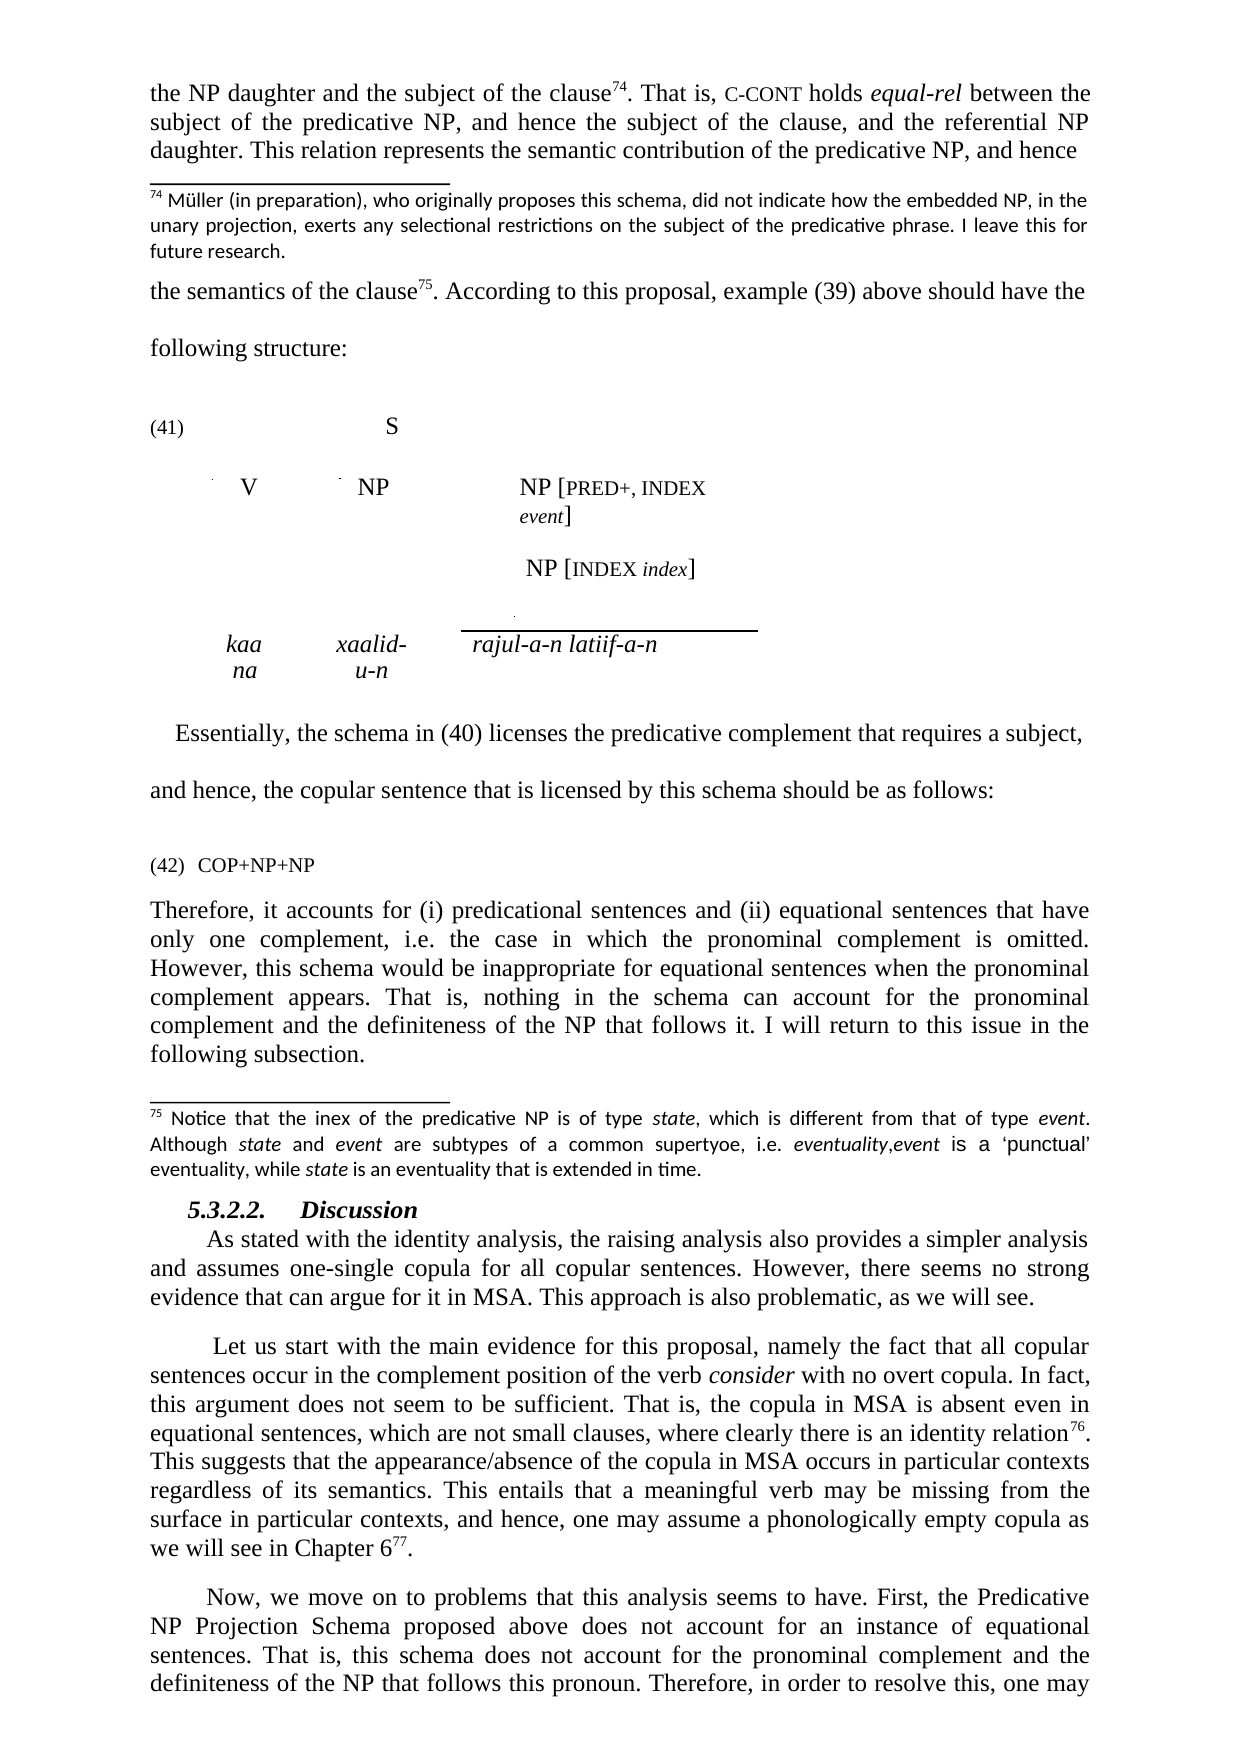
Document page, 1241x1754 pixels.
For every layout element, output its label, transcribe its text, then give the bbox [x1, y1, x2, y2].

list S [150, 411, 1123, 440]
table_cell kaana [209, 630, 297, 684]
table_header NP [PRED+, INDEX event] [461, 473, 758, 529]
text Now, we move on to problems that this analysis seems to have. First, the Predicative NP Projection Schema proposed above does not account for an instance of equational sentences. That is, this schema does not account for the pronominal complement and the definiteness of the NP that follows this pronoun. Therefore, in order to resolve this, one may [150, 1582, 1091, 1697]
text As stated with the identity analysis, the raising analysis also provides a simpler analysis and assumes one-single copula for all copular sentences. However, there seems no strong evidence that can argue for it in MSA. This approach is also problematic, as we will see. [150, 1224, 1090, 1310]
table_header NP [297, 473, 461, 529]
table_cell xaalid-u-n [297, 630, 461, 684]
text the semantics of the clause75. According to this proposal, example (39) above should have the following structure: [150, 276, 1123, 362]
text 75 Notice that the inex of the predicative NP is of type state, which is different from that of type event. Although state and event are subtypes of a common supertyoe, i.e. eventuality,event is a ‘punctual’ eventuality, while state is an eventuality that is extended in time. [150, 1105, 1090, 1182]
table_cell rajul-a-n latiif-a-n [461, 632, 758, 684]
table_cell [209, 529, 297, 630]
text Let us start with the main evidence for this proposal, namely the fact that all copular sentences occur in the complement position of the verb consider with no overt copula. In fact, this argument does not seem to be sufficient. That is, the copula in MSA is absent even in equational sentences, which are not small clauses, where clearly there is an identity relation76. This suggests that the appearance/absence of the copula in MSA occurs in particular contexts regardless of its semantics. This entails that a meaningful verb may be missing from the surface in particular contexts, and hence, one may assume a phonologically empty copula as we will see in Chapter 677. [150, 1331, 1091, 1561]
text the NP daughter and the subject of the clause74. That is, C-CONT holds equal-rel between the subject of the predicative NP, and hence the subject of the clause, and the referential NP daughter. This relation represents the semantic contribution of the predicative NP, and hence [150, 78, 1091, 164]
list COP+NP+NP [150, 853, 1123, 877]
text 74 Müller (in preparation), who originally proposes this schema, did not indicate how the embedded NP, in the unary projection, exerts any selectional restrictions on the subject of the predicative phrase. I leave this for future research. [150, 187, 1090, 263]
table_header V [209, 473, 297, 529]
text Therefore, it accounts for (i) predicational sentences and (ii) equational sentences that have only one complement, i.e. the case in which the pronominal complement is omitted. However, this schema would be inappropriate for equational sentences when the pronominal complement appears. That is, nothing in the schema can account for the pronominal complement and the definiteness of the NP that follows it. I will return to this issue in the following subsection. [150, 896, 1090, 1068]
text Essentially, the schema in (40) licenses the predicative complement that requires a subject, and hence, the copular sentence that is licensed by this schema should be as follows: [150, 718, 1090, 804]
subtitle Discussion [187, 1195, 1123, 1224]
table_cell [297, 529, 461, 630]
table_cell NP [INDEX index] [461, 529, 758, 630]
